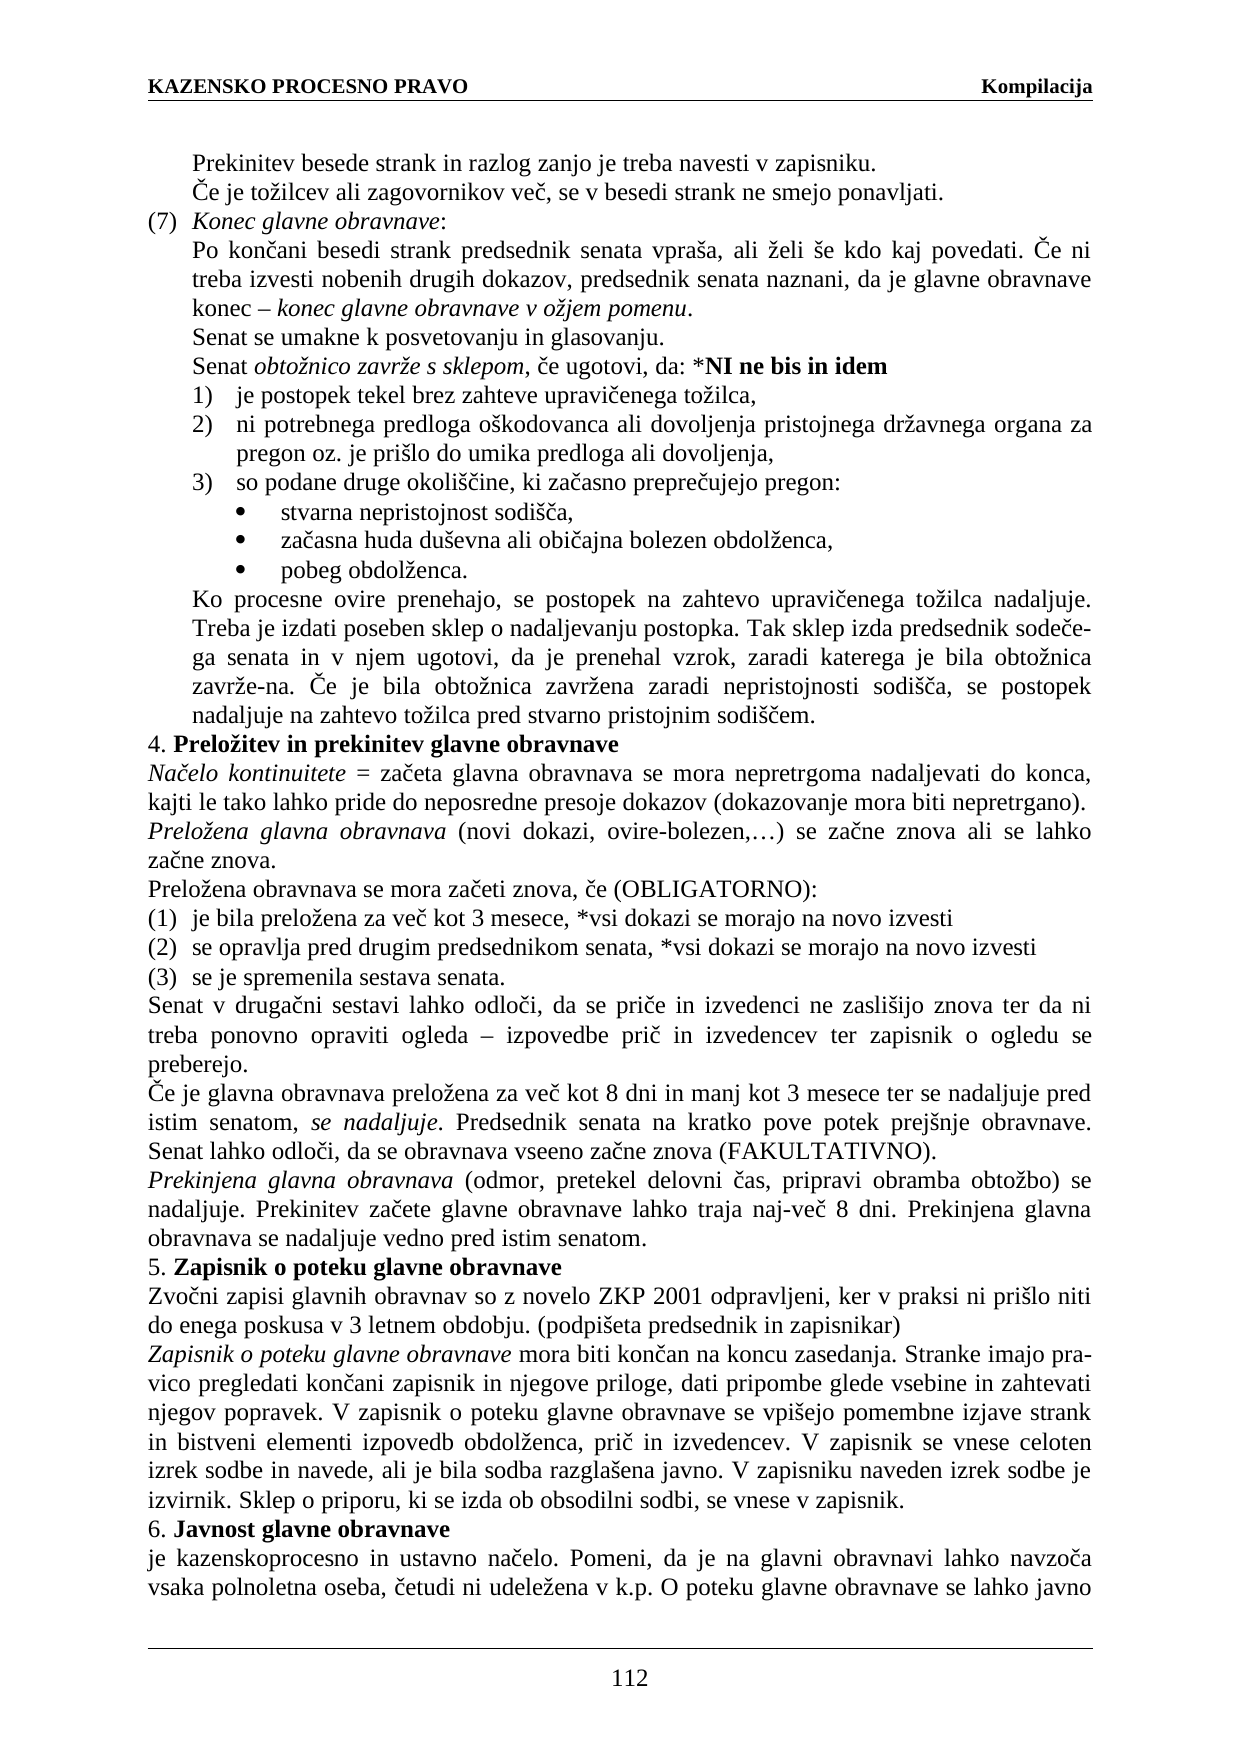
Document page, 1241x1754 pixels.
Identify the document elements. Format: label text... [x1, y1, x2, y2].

text 4. Preložitev in prekinitev glavne obravnave [148, 729, 1093, 758]
text Senat obtožnico zavrže s sklepom, če ugotovi, da: *NI ne bis in idem [192, 351, 1093, 380]
text 6. Javnost glavne obravnave [148, 1513, 1093, 1543]
list ni potrebnega predloga oškodovanca ali dovoljenja pristojnega državnega organa za pregon oz. je prišlo do umika predloga ali dovoljenja, [192, 409, 1093, 467]
text je kazenskoprocesno in ustavno načelo. Pomeni, da je na glavni obravnavi lahko navzoča vsaka polnoletna oseba, četudi ni udeležena v k.p. O poteku glavne obravnave se lahko javno [148, 1543, 1093, 1601]
list pobeg obdolženca. [236, 554, 1093, 583]
text Če je glavna obravnava preložena za več kot 8 dni in manj kot 3 mesece ter se nadaljuje pred istim senatom, se nadaljuje. Predsednik senata na kratko pove potek prejšnje obravnave. Senat lahko odloči, da se obravnava vseeno začne znova (FAKULTATIVNO). [148, 1078, 1093, 1165]
list so podane druge okoliščine, ki začasno preprečujejo pregon: [192, 467, 1093, 496]
text Po končani besedi strank predsednik senata vpraša, ali želi še kdo kaj povedati. Če ni treba izvesti nobenih drugih dokazov, predsednik senata naznani, da je glavne obravnave konec – konec glavne obravnave v ožjem pomenu. [192, 235, 1093, 322]
list je bila preložena za več kot 3 mesece, *vsi dokazi se morajo na novo izvesti [148, 903, 1093, 932]
list stvarna nepristojnost sodišča, [236, 496, 1093, 525]
text Senat v drugačni sestavi lahko odloči, da se priče in izvedenci ne zaslišijo znova ter da ni treba ponovno opraviti ogleda – izpovedbe prič in izvedencev ter zapisnik o ogledu se preberejo. [148, 990, 1093, 1078]
text Zapisnik o poteku glavne obravnave mora biti končan na koncu zasedanja. Stranke imajo pra-vico pregledati končani zapisnik in njegove priloge, dati pripombe glede vsebine in zahtevati njegov popravek. V zapisnik o poteku glavne obravnave se vpišejo pomembne izjave strank in bistveni elementi izpovedb obdolženca, prič in izvedencev. V zapisnik se vnese celoten izrek sodbe in navede, ali je bila sodba razglašena javno. V zapisniku naveden izrek sodbe je izvirnik. Sklep o priporu, ki se izda ob obsodilni sodbi, se vnese v zapisnik. [148, 1339, 1093, 1513]
list je postopek tekel brez zahteve upravičenega tožilca, [192, 380, 1093, 409]
text Ko procesne ovire prenehajo, se postopek na zahtevo upravičenega tožilca nadaljuje. Treba je izdati poseben sklep o nadaljevanju postopka. Tak sklep izda predsednik sodeče-ga senata in v njem ugotovi, da je prenehal vzrok, zaradi katerega je bila obtožnica zavrže-na. Če je bila obtožnica zavržena zaradi nepristojnosti sodišča, se postopek nadaljuje na zahtevo tožilca pred stvarno pristojnim sodiščem. [192, 583, 1093, 729]
list Konec glavne obravnave: [148, 206, 1093, 235]
text Preložena glavna obravnava (novi dokazi, ovire-bolezen,…) se začne znova ali se lahko začne znova. [148, 816, 1093, 874]
list začasna huda duševna ali običajna bolezen obdolženca, [236, 525, 1093, 554]
text Preložena obravnava se mora začeti znova, če (OBLIGATORNO): [148, 874, 1093, 903]
text Prekinitev besede strank in razlog zanjo je treba navesti v zapisniku. [192, 148, 1093, 177]
text Prekinjena glavna obravnava (odmor, pretekel delovni čas, pripravi obramba obtožbo) se nadaljuje. Prekinitev začete glavne obravnave lahko traja naj-več 8 dni. Prekinjena glavna obravnava se nadaljuje vedno pred istim senatom. [148, 1165, 1093, 1252]
text 5. Zapisnik o poteku glavne obravnave [148, 1252, 1093, 1281]
list se opravlja pred drugim predsednikom senata, *vsi dokazi se morajo na novo izvesti [148, 932, 1093, 961]
list se je spremenila sestava senata. [148, 961, 1093, 990]
text Zvočni zapisi glavnih obravnav so z novelo ZKP 2001 odpravljeni, ker v praksi ni prišlo niti do enega poskusa v 3 letnem obdobju. (podpišeta predsednik in zapisnikar) [148, 1281, 1093, 1339]
text Če je tožilcev ali zagovornikov več, se v besedi strank ne smejo ponavljati. [192, 177, 1093, 206]
text Senat se umakne k posvetovanju in glasovanju. [192, 322, 1093, 351]
text Načelo kontinuitete = začeta glavna obravnava se mora nepretrgoma nadaljevati do konca, kajti le tako lahko pride do neposredne presoje dokazov (dokazovanje mora biti nepretrgano). [148, 758, 1093, 816]
